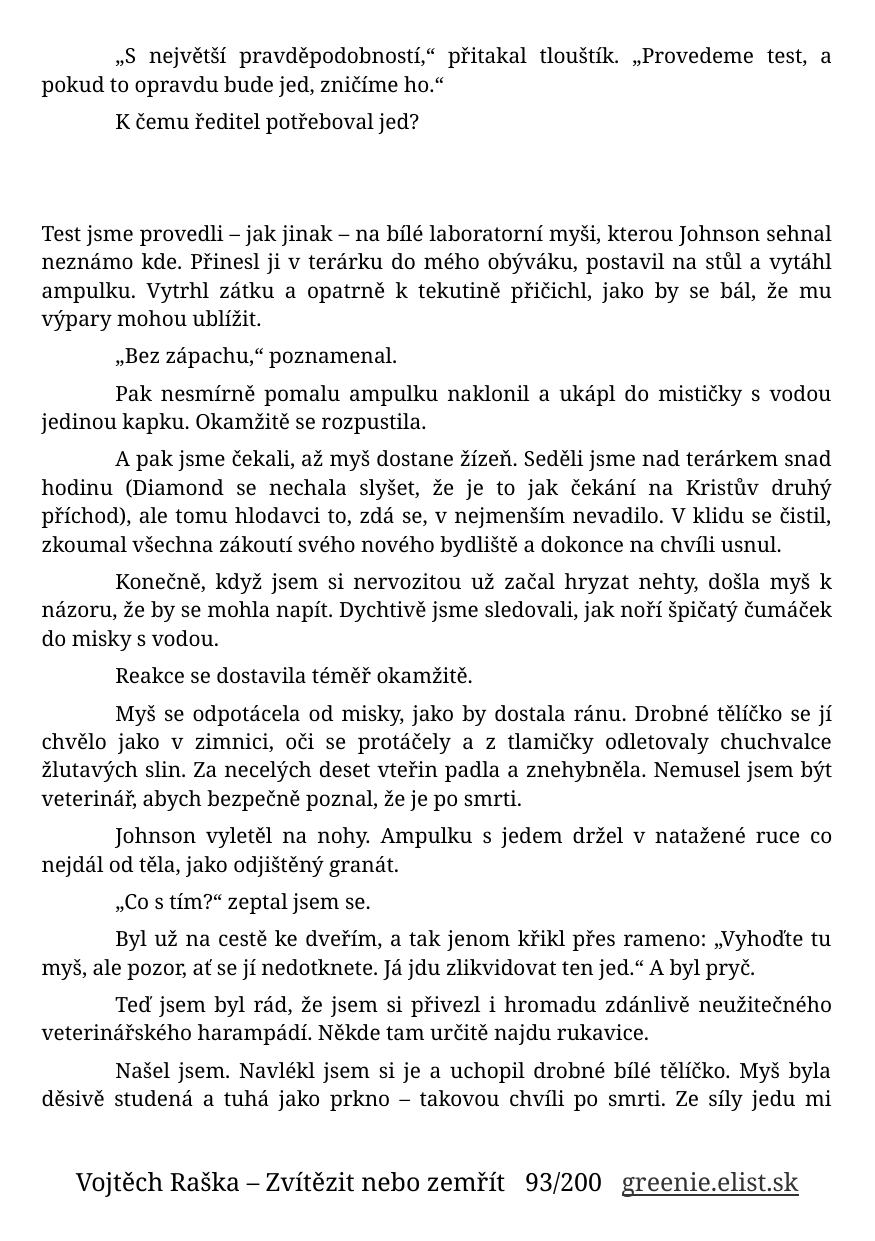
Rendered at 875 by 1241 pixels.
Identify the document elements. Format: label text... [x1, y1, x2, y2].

text Reakce se dostavila téměř okamžitě. [41, 661, 833, 690]
text Konečně, když jsem si nervozitou už začal hryzat nehty, došla myš k názoru, že by se mohla napít. Dychtivě jsme sledovali, jak noří špičatý čumáček do misky s vodou. [41, 567, 833, 652]
text „S největší pravděpodobností,“ přitakal tlouštík. „Provedeme test, a pokud to opravdu bude jed, zničíme ho.“ [41, 41, 833, 98]
text Myš se odpotácela od misky, jako by dostala ránu. Drobné tělíčko se jí chvělo jako v zimnici, oči se protáčely a z tlamičky odletovaly chuchvalce žlutavých slin. Za necelých deset vteřin padla a znehybněla. Nemusel jsem být veterinář, abych bezpečně poznal, že je po smrti. [41, 699, 833, 812]
text Našel jsem. Navlékl jsem si je a uchopil drobné bílé tělíčko. Myš byla děsivě studená a tuhá jako prkno – takovou chvíli po smrti. Ze síly jedu mi [41, 1056, 833, 1113]
text „Bez zápachu,“ poznamenal. [41, 342, 833, 370]
text Johnson vyletěl na nohy. Ampulku s jedem držel v natažené ruce co nejdál od těla, jako odjištěný granát. [41, 821, 833, 878]
text Byl už na cestě ke dveřím, a tak jenom křikl přes rameno: „Vyhoďte tu myš, ale pozor, ať se jí nedotknete. Já jdu zlikvidovat ten jed.“ A byl pryč. [41, 924, 833, 981]
text Test jsme provedli – jak jinak – na bílé laboratorní myši, kterou Johnson sehnal neznámo kde. Přinesl ji v terárku do mého obýváku, postavil na stůl a vytáhl ampulku. Vytrhl zátku a opatrně k tekutině přičichl, jako by se bál, že mu výpary mohou ublížit. [41, 219, 833, 333]
text Teď jsem byl rád, že jsem si přivezl i hromadu zdánlivě neužitečného veterinářského harampádí. Někde tam určitě najdu rukavice. [41, 990, 833, 1047]
text A pak jsme čekali, až myš dostane žízeň. Seděli jsme nad terárkem snad hodinu (Diamond se nechala slyšet, že je to jak čekání na Kristův druhý příchod), ale tomu hlodavci to, zdá se, v nejmenším nevadilo. V klidu se čistil, zkoumal všechna zákoutí svého nového bydliště a dokonce na chvíli usnul. [41, 444, 833, 558]
text „Co s tím?“ zeptal jsem se. [41, 887, 833, 915]
text K čemu ředitel potřeboval jed? [41, 107, 833, 136]
text Pak nesmírně pomalu ampulku naklonil a ukápl do mističky s vodou jedinou kapku. Okamžitě se rozpustila. [41, 379, 833, 436]
